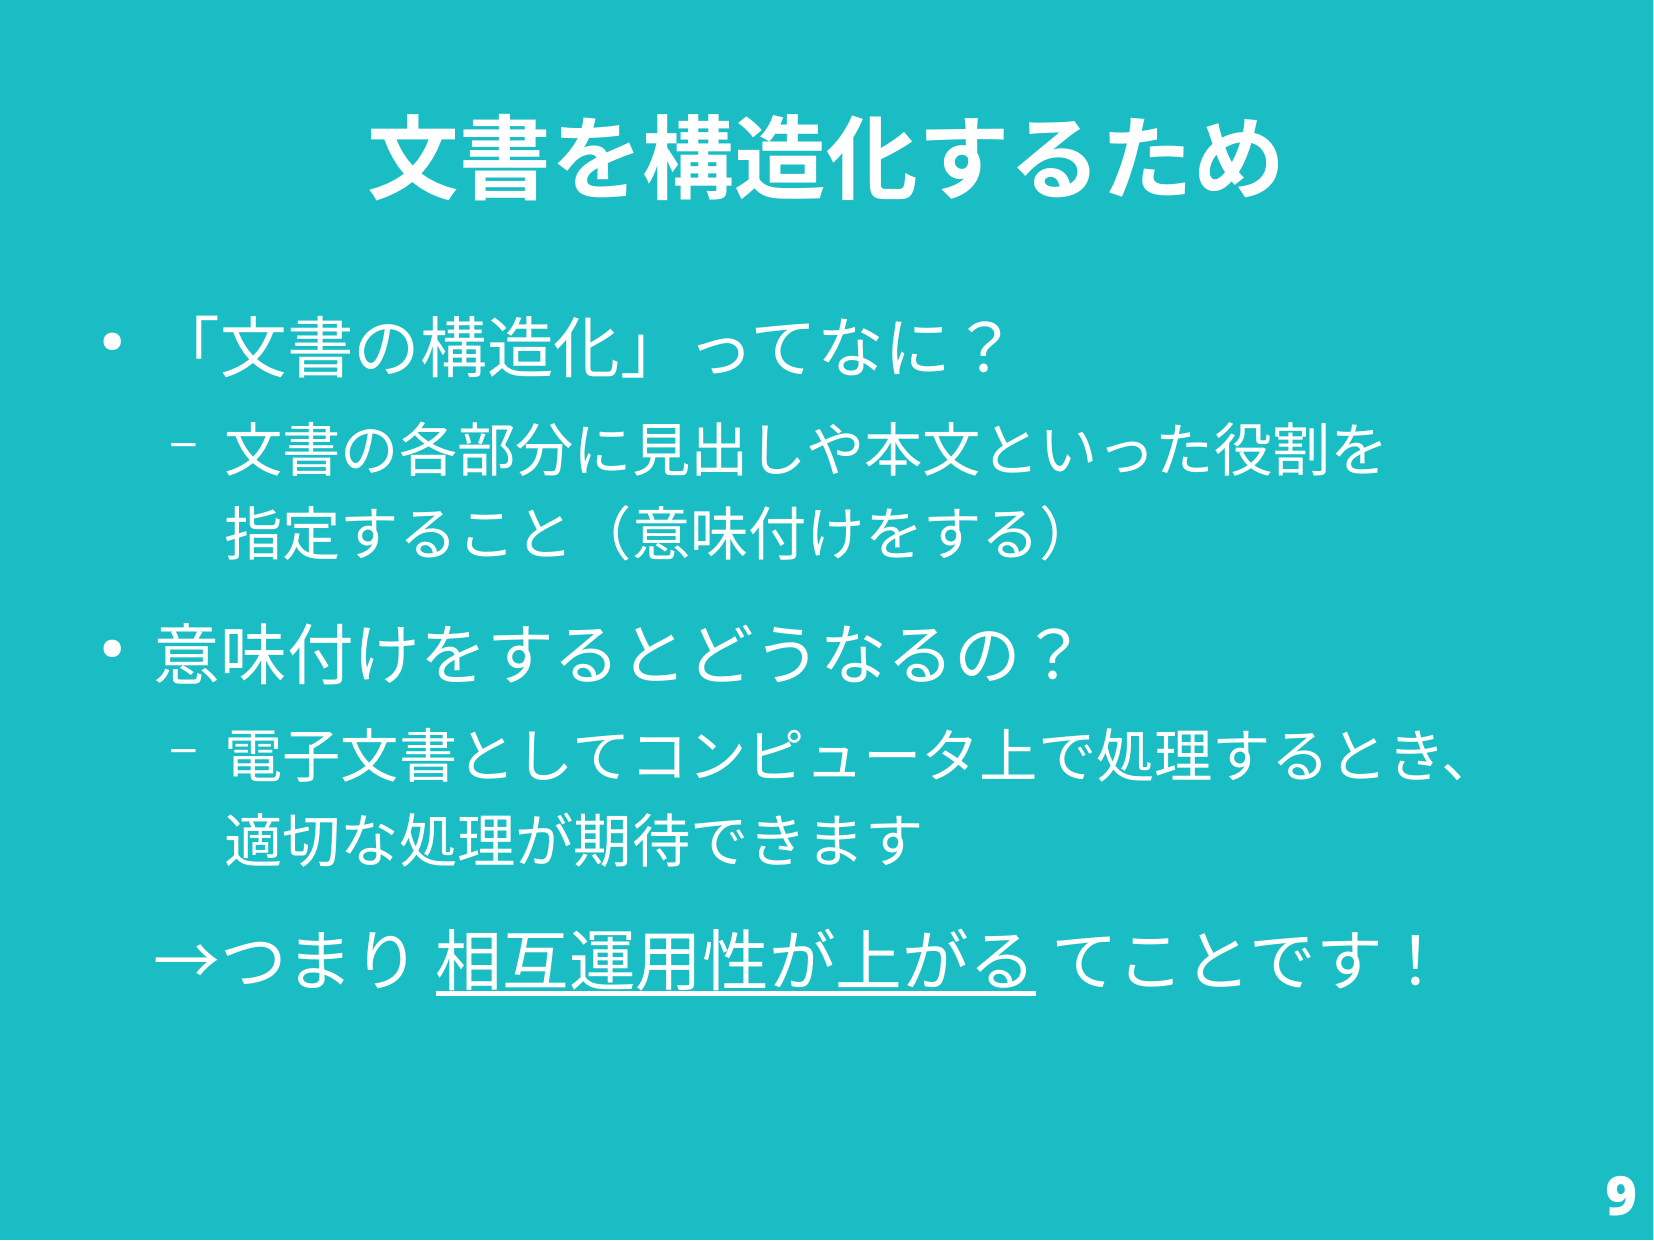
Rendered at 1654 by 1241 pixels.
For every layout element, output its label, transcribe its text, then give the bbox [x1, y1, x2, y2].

list 「文書の構造化」ってなに？ 文書の各部分に見出しや本文といった役割を 指定すること（意味付けをする） 意味付けをするとどうなるの？ 電子文書としてコンピュータ上で処理するとき、 適切な処理が期待できます →つまり 相互運用性が上がる てことです！ [82, 295, 1571, 1063]
title 文書を構造化するため [82, 49, 1571, 257]
